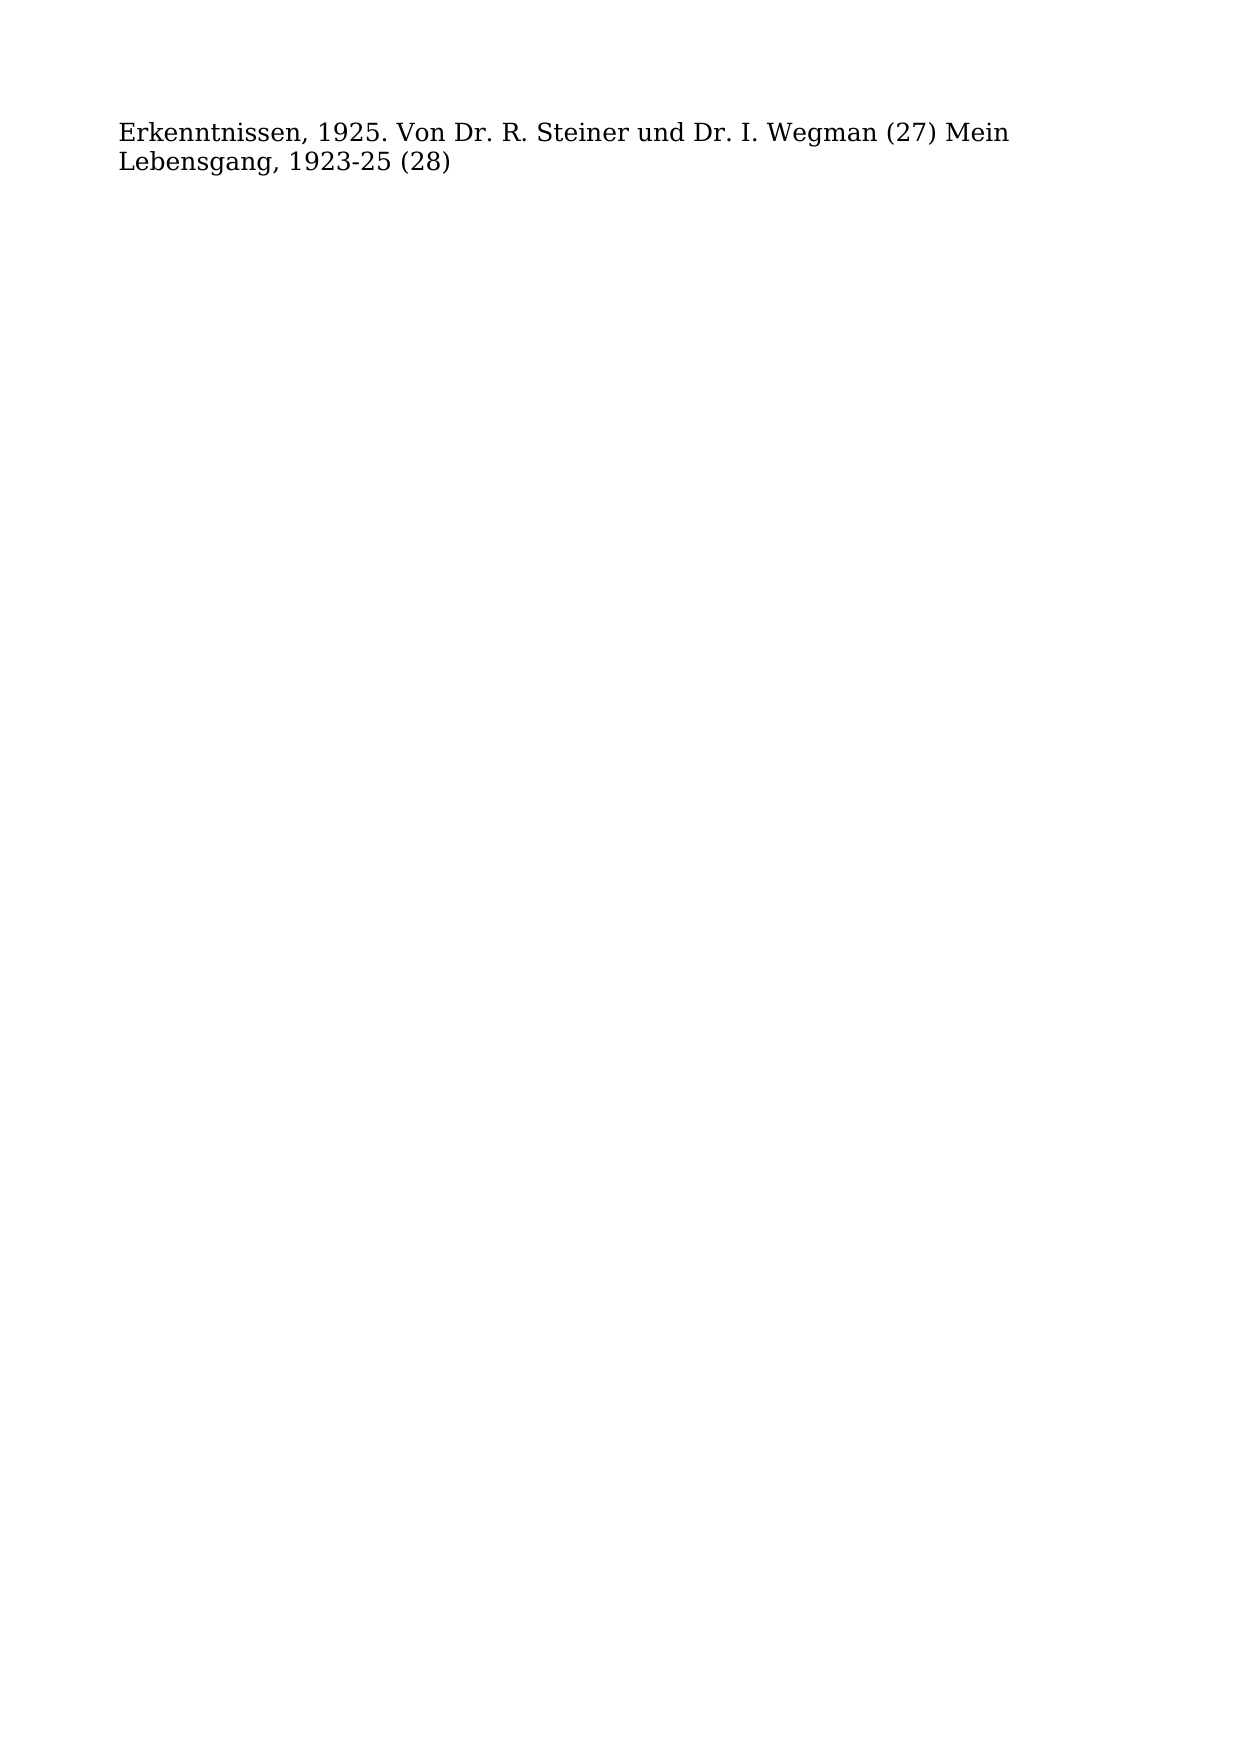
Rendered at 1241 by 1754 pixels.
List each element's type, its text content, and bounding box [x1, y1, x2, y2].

text Erkenntnissen, 1925. Von Dr. R. Steiner und Dr. I. Wegman (27) Mein [118, 118, 1122, 147]
text Lebensgang, 1923-25 (28) [118, 147, 1122, 176]
